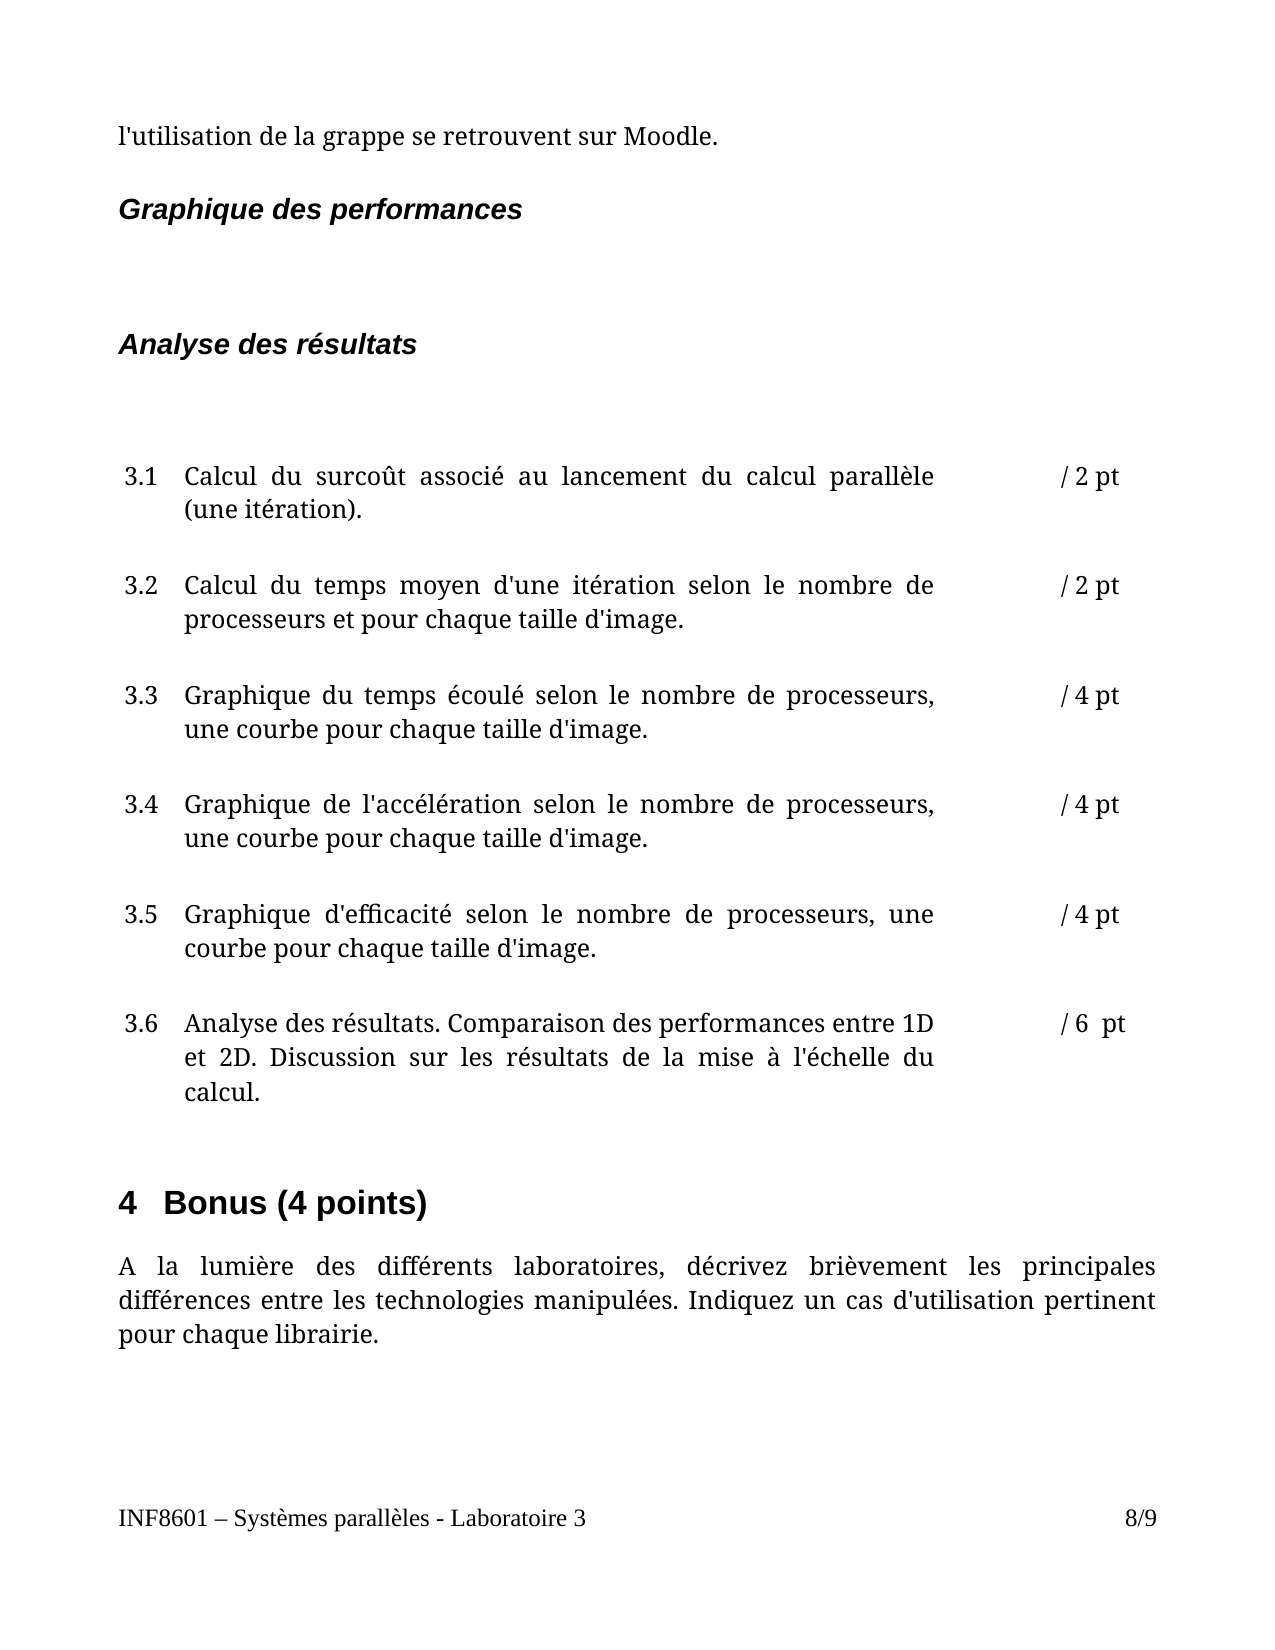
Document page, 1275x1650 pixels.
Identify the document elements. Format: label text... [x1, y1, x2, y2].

text l'utilisation de la grappe se retrouvent sur Moodle. [118, 118, 1157, 152]
text A la lumière des différents laboratoires, décrivez brièvement les principales différences entre les technologies manipulées. Indiquez un cas d'utilisation pertinent pour chaque librairie. [118, 1249, 1157, 1351]
table_cell [941, 876, 1049, 985]
table_cell Analyse des résultats. Comparaison des performances entre 1D et 2D. Discussion sur les résultats de la mise à l'échelle du calcul. [118, 985, 941, 1129]
table_header Calcul du surcoût associé au lancement du calcul parallèle (une itération). [118, 438, 941, 547]
table_cell Graphique du temps écoulé selon le nombre de processeurs, une courbe pour chaque taille d'image. [118, 657, 941, 766]
table_cell / 6 pt [1049, 985, 1157, 1129]
table_header [941, 438, 1049, 547]
table_cell [941, 547, 1049, 657]
subtitle Analyse des résultats [118, 327, 1157, 361]
table_cell Calcul du temps moyen d'une itération selon le nombre de processeurs et pour chaque taille d'image. [118, 547, 941, 657]
table_cell / 4 pt [1049, 766, 1157, 876]
subtitle Bonus (4 points) [118, 1183, 1157, 1221]
table_cell / 4 pt [1049, 657, 1157, 766]
table_cell Graphique de l'accélération selon le nombre de processeurs, une courbe pour chaque taille d'image. [118, 766, 941, 876]
table_cell [941, 657, 1049, 766]
table_cell [941, 766, 1049, 876]
table_cell / 2 pt [1049, 547, 1157, 657]
subtitle Graphique des performances [118, 192, 1157, 226]
table_cell [941, 985, 1049, 1129]
table_header / 2 pt [1049, 438, 1157, 547]
table_cell Graphique d'efficacité selon le nombre de processeurs, une courbe pour chaque taille d'image. [118, 876, 941, 985]
table_cell / 4 pt [1049, 876, 1157, 985]
